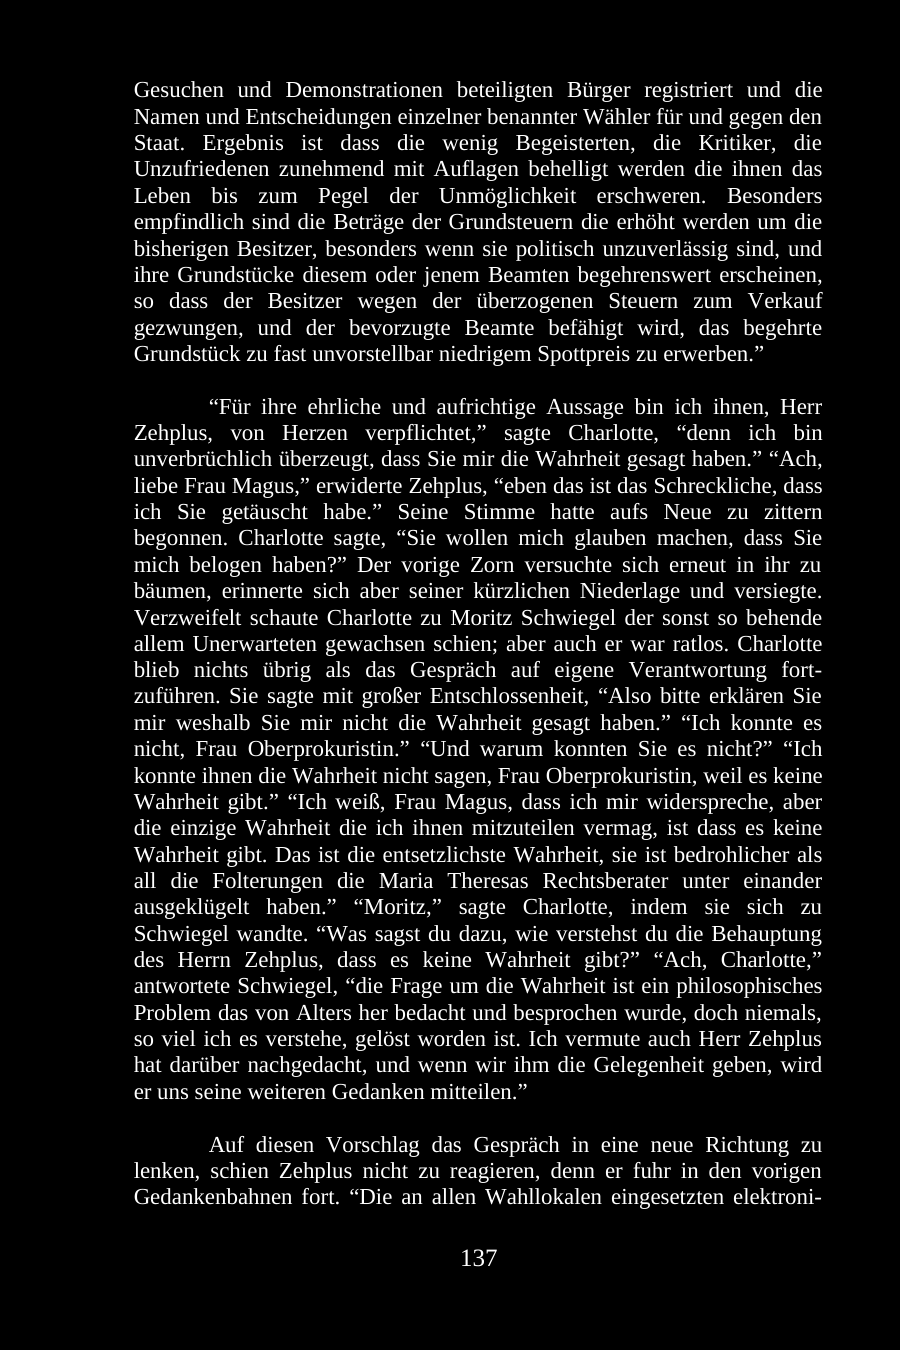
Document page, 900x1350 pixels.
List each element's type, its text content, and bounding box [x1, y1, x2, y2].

text Auf diesen Vorschlag das Gespräch in eine neue Richtung zu lenken, schien Zehplus nicht zu reagieren, denn er fuhr in den vorigen Gedankenbahnen fort. “Die an allen Wahllokalen eingesetzten elektroni- [133, 1131, 823, 1210]
text Gesuchen und Demonstrationen beteiligten Bürger registriert und die Namen und Entscheidungen einzelner benannter Wähler für und gegen den Staat. Ergebnis ist dass die wenig Begeisterten, die Kritiker, die Unzufriedenen zunehmend mit Auflagen behelligt werden die ihnen das Leben bis zum Pegel der Unmöglichkeit erschweren. Besonders empfindlich sind die Beträge der Grundsteuern die erhöht werden um die bisherigen Besitzer, besonders wenn sie politisch unzuverlässig sind, und ihre Grundstücke diesem oder jenem Beamten begehrenswert erscheinen, so dass der Besitzer wegen der überzogenen Steuern zum Verkauf gezwungen, und der bevorzugte Beamte befähigt wird, das begehrte Grundstück zu fast unvorstellbar niedrigem Spottpreis zu erwerben.” [133, 76, 823, 366]
text “Für ihre ehrliche und aufrichtige Aussage bin ich ihnen, Herr Zehplus, von Herzen verpflichtet,” sagte Charlotte, “denn ich bin unverbrüchlich überzeugt, dass Sie mir die Wahrheit gesagt haben.” “Ach, liebe Frau Magus,” erwiderte Zehplus, “eben das ist das Schreckliche, dass ich Sie getäuscht habe.” Seine Stimme hatte aufs Neue zu zittern begonnen. Charlotte sagte, “Sie wollen mich glauben machen, dass Sie mich belogen haben?” Der vorige Zorn versuchte sich erneut in ihr zu bäumen, erinnerte sich aber seiner kürzlichen Niederlage und versiegte. Verzweifelt schaute Charlotte zu Moritz Schwiegel der sonst so behende allem Unerwarteten gewachsen schien; aber auch er war ratlos. Charlotte blieb nichts übrig als das Gespräch auf eigene Verantwortung fort-zuführen. Sie sagte mit großer Entschlossenheit, “Also bitte erklären Sie mir weshalb Sie mir nicht die Wahrheit gesagt haben.” “Ich konnte es nicht, Frau Oberprokuristin.” “Und warum konnten Sie es nicht?” “Ich konnte ihnen die Wahrheit nicht sagen, Frau Oberprokuristin, weil es keine Wahrheit gibt.” “Ich weiß, Frau Magus, dass ich mir widerspreche, aber die einzige Wahrheit die ich ihnen mitzuteilen vermag, ist dass es keine Wahrheit gibt. Das ist die entsetzlichste Wahrheit, sie ist bedrohlicher als all die Folterungen die Maria Theresas Rechtsberater unter einander ausgeklügelt haben.” “Moritz,” sagte Charlotte, indem sie sich zu Schwiegel wandte. “Was sagst du dazu, wie verstehst du die Behauptung des Herrn Zehplus, dass es keine Wahrheit gibt?” “Ach, Charlotte,” antwortete Schwiegel, “die Frage um die Wahrheit ist ein philosophisches Problem das von Alters her bedacht und besprochen wurde, doch niemals, so viel ich es verstehe, gelöst worden ist. Ich vermute auch Herr Zehplus hat darüber nachgedacht, und wenn wir ihm die Gelegenheit geben, wird er uns seine weiteren Gedanken mitteilen.” [133, 393, 823, 1104]
